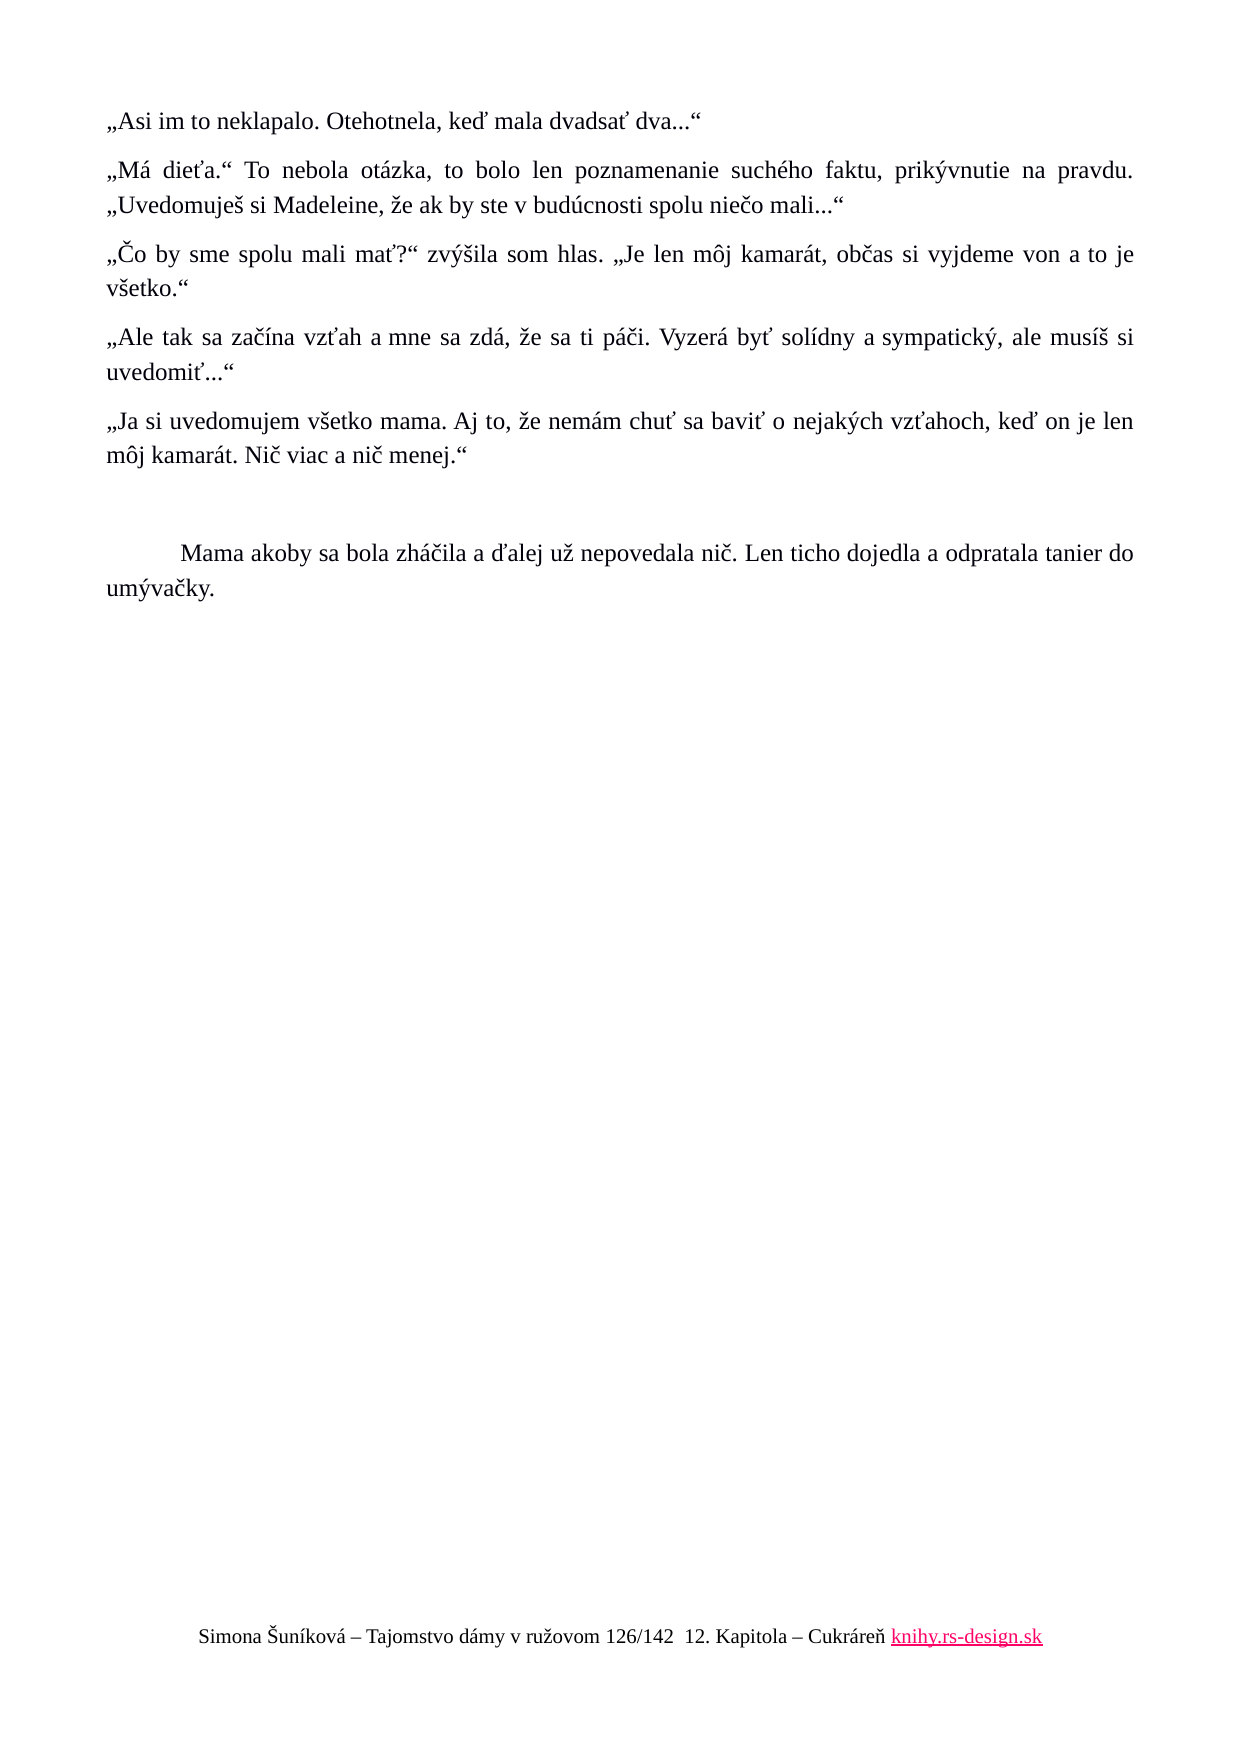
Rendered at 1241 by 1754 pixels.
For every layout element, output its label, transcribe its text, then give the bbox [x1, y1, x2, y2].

text „Asi im to neklapalo. Otehotnela, keď mala dvadsať dva...“ [106, 106, 1134, 135]
text „Ale tak sa začína vzťah a mne sa zdá, že sa ti páči. Vyzerá byť solídny a sympatický, ale musíš si uvedomiť...“ [106, 322, 1134, 386]
text „Ja si uvedomujem všetko mama. Aj to, že nemám chuť sa baviť o nejakých vzťahoch, keď on je len môj kamarát. Nič viac a nič menej.“ [106, 406, 1134, 469]
text „Má dieťa.“ To nebola otázka, to bolo len poznamenanie suchého faktu, prikývnutie na pravdu. „Uvedomuješ si Madeleine, že ak by ste v budúcnosti spolu niečo mali...“ [106, 155, 1134, 218]
text „Čo by sme spolu mali mať?“ zvýšila som hlas. „Je len môj kamarát, občas si vyjdeme von a to je všetko.“ [106, 239, 1134, 302]
text Mama akoby sa bola zháčila a ďalej už nepovedala nič. Len ticho dojedla a odpratala tanier do umývačky. [106, 538, 1134, 602]
